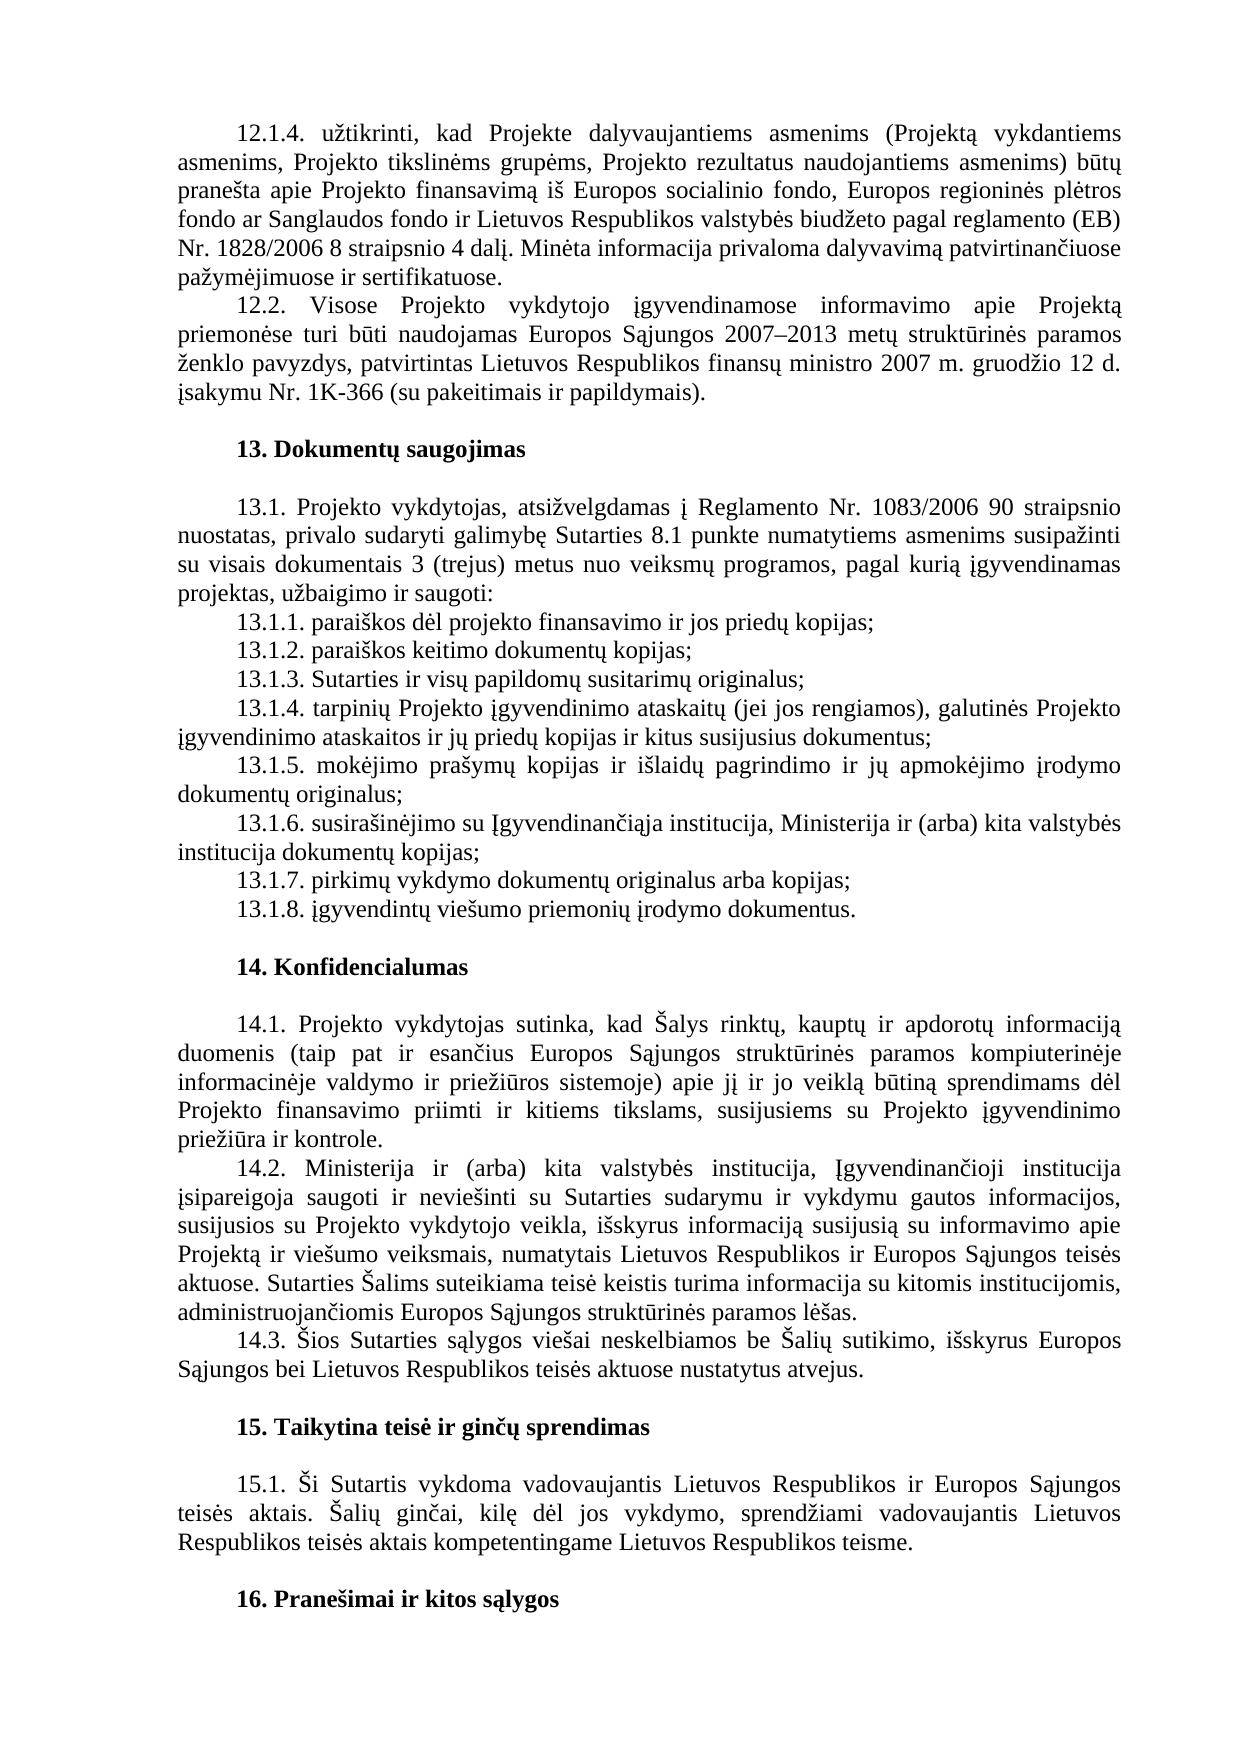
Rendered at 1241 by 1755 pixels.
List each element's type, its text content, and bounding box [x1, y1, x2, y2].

text 14.3. Šios Sutarties sąlygos viešai neskelbiamos be Šalių sutikimo, išskyrus Europos Sąjungos bei Lietuvos Respublikos teisės aktuose nustatytus atvejus. [177, 1326, 1122, 1383]
text 13.1.6. susirašinėjimo su Įgyvendinančiąja institucija, Ministerija ir (arba) kita valstybės institucija dokumentų kopijas; [177, 808, 1122, 866]
text 12.2. Visose Projekto vykdytojo įgyvendinamose informavimo apie Projektą priemonėse turi būti naudojamas Europos Sąjungos 2007–2013 metų struktūrinės paramos ženklo pavyzdys, patvirtintas Lietuvos Respublikos finansų ministro 2007 m. gruodžio 12 d. įsakymu Nr. 1K-366 (su pakeitimais ir papildymais). [177, 291, 1122, 406]
text 14. Konfidencialumas [177, 952, 1122, 981]
text 13. Dokumentų saugojimas [177, 434, 1122, 463]
text 13.1.2. paraiškos keitimo dokumentų kopijas; [177, 636, 1122, 664]
text 14.1. Projekto vykdytojas sutinka, kad Šalys rinktų, kauptų ir apdorotų informaciją duomenis (taip pat ir esančius Europos Sąjungos struktūrinės paramos kompiuterinėje informacinėje valdymo ir priežiūros sistemoje) apie jį ir jo veiklą būtiną sprendimams dėl Projekto finansavimo priimti ir kitiems tikslams, susijusiems su Projekto įgyvendinimo priežiūra ir kontrole. [177, 1009, 1122, 1153]
text 12.1.4. užtikrinti, kad Projekte dalyvaujantiems asmenims (Projektą vykdantiems asmenims, Projekto tikslinėms grupėms, Projekto rezultatus naudojantiems asmenims) būtų pranešta apie Projekto finansavimą iš Europos socialinio fondo, Europos regioninės plėtros fondo ar Sanglaudos fondo ir Lietuvos Respublikos valstybės biudžeto pagal reglamento (EB) Nr. 1828/2006 8 straipsnio 4 dalį. Minėta informacija privaloma dalyvavimą patvirtinančiuose pažymėjimuose ir sertifikatuose. [177, 118, 1122, 291]
text 13.1. Projekto vykdytojas, atsižvelgdamas į Reglamento Nr. 1083/2006 90 straipsnio nuostatas, privalo sudaryti galimybę Sutarties 8.1 punkte numatytiems asmenims susipažinti su visais dokumentais 3 (trejus) metus nuo veiksmų programos, pagal kurią įgyvendinamas projektas, užbaigimo ir saugoti: [177, 492, 1122, 607]
text 13.1.8. įgyvendintų viešumo priemonių įrodymo dokumentus. [177, 894, 1122, 923]
text 13.1.1. paraiškos dėl projekto finansavimo ir jos priedų kopijas; [177, 607, 1122, 636]
text 13.1.5. mokėjimo prašymų kopijas ir išlaidų pagrindimo ir jų apmokėjimo įrodymo dokumentų originalus; [177, 751, 1122, 808]
text 13.1.4. tarpinių Projekto įgyvendinimo ataskaitų (jei jos rengiamos), galutinės Projekto įgyvendinimo ataskaitos ir jų priedų kopijas ir kitus susijusius dokumentus; [177, 693, 1122, 751]
text 15. Taikytina teisė ir ginčų sprendimas [177, 1412, 1122, 1441]
text 13.1.7. pirkimų vykdymo dokumentų originalus arba kopijas; [177, 866, 1122, 894]
text 14.2. Ministerija ir (arba) kita valstybės institucija, Įgyvendinančioji institucija įsipareigoja saugoti ir neviešinti su Sutarties sudarymu ir vykdymu gautos informacijos, susijusios su Projekto vykdytojo veikla, išskyrus informaciją susijusią su informavimo apie Projektą ir viešumo veiksmais, numatytais Lietuvos Respublikos ir Europos Sąjungos teisės aktuose. Sutarties Šalims suteikiama teisė keistis turima informacija su kitomis institucijomis, administruojančiomis Europos Sąjungos struktūrinės paramos lėšas. [177, 1153, 1122, 1326]
text 13.1.3. Sutarties ir visų papildomų susitarimų originalus; [177, 664, 1122, 693]
text 16. Pranešimai ir kitos sąlygos [177, 1584, 1122, 1613]
text 15.1. Ši Sutartis vykdoma vadovaujantis Lietuvos Respublikos ir Europos Sąjungos teisės aktais. Šalių ginčai, kilę dėl jos vykdymo, sprendžiami vadovaujantis Lietuvos Respublikos teisės aktais kompetentingame Lietuvos Respublikos teisme. [177, 1469, 1122, 1556]
